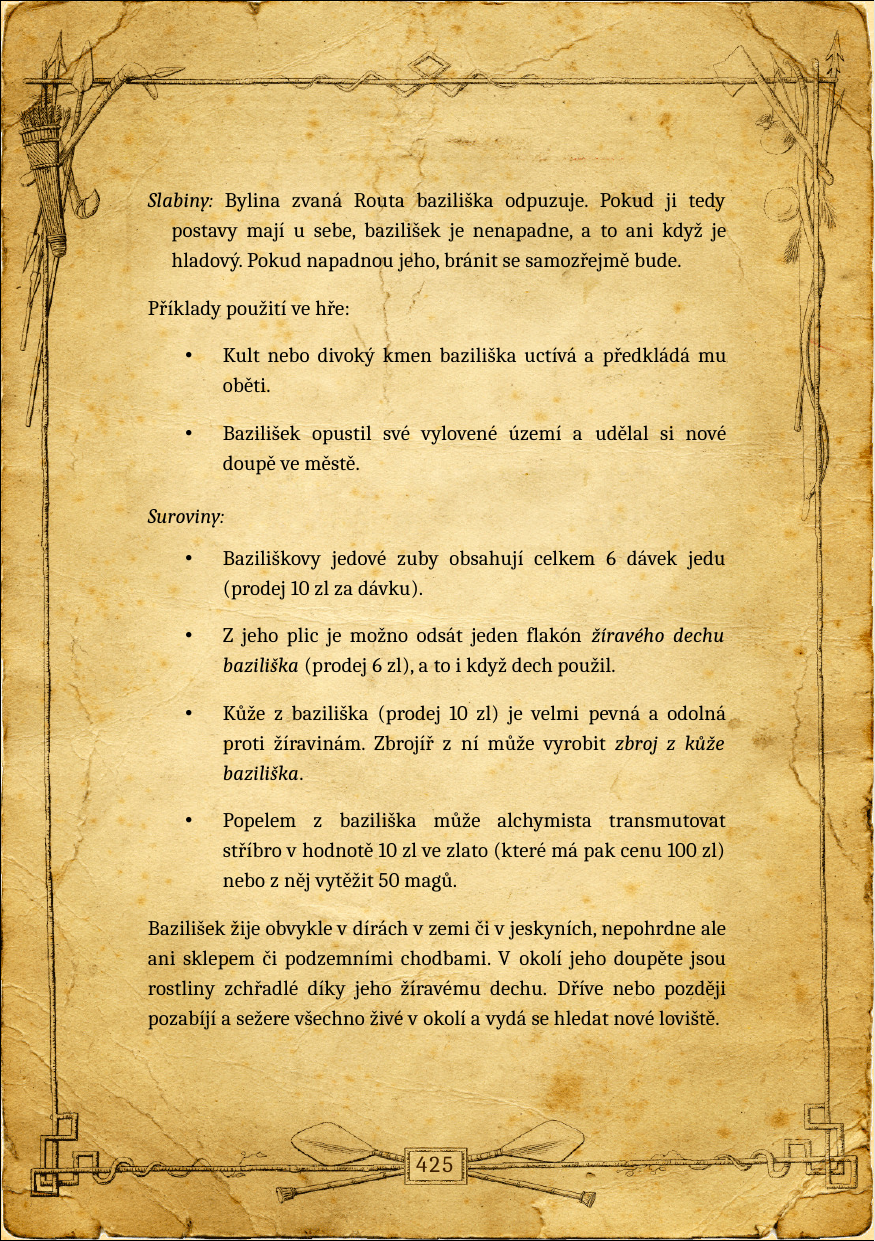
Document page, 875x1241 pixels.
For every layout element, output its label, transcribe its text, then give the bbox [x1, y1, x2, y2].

list Bazilišek opustil své vylovené území a⁠ udělal si nové doupě ve městě. [185, 422, 726, 475]
list Baziliškovy jedové zuby obsahují celkem 6 dávek jedu (prodej 10 zl za dávku). [185, 547, 726, 601]
text Slabiny: Bylina zvaná Routa baziliška odpuzuje. Pokud ji tedy postavy mají u⁠ sebe, bazilišek je nenapadne, a⁠ to ani když je hladový. Pokud napadnou jeho, bránit se samozřejmě bude. [148, 189, 726, 273]
text Příklady použití ve hře: [148, 296, 726, 320]
list Kult nebo divoký kmen baziliška uctívá a⁠ předkládá mu oběti. [185, 344, 726, 398]
list Popelem z⁠ baziliška může alchymista transmutovat stříbro v⁠ hodnotě 10 zl ve zlato (které má pak cenu 100 zl) nebo z⁠ něj vytěžit 50 magů. [185, 809, 726, 893]
text Suroviny: [148, 505, 726, 529]
list Z⁠ jeho plic je možno odsát jeden flakón žíravého dechu baziliška (prodej 6 zl), a⁠ to i⁠ když dech použil. [185, 624, 726, 678]
list Kůže z⁠ baziliška (prodej 10 zl) je velmi pevná a⁠ odolná proti žíravinám. Zbrojíř z⁠ ní může vyrobit zbroj z⁠ kůže baziliška. [185, 702, 726, 785]
picture [1, 1, 874, 1240]
text Bazilišek žije obvykle v⁠ dírách v⁠ zemi či v⁠ jeskyních, nepohrdne ale ani sklepem či podzemními chodbami. V⁠ okolí jeho doupěte jsou rostliny zchřadlé díky jeho žíravému dechu. Dříve nebo později pozabíjí a⁠ sežere všechno živé v⁠ okolí a⁠ vydá se hledat nové loviště. [148, 916, 726, 1030]
